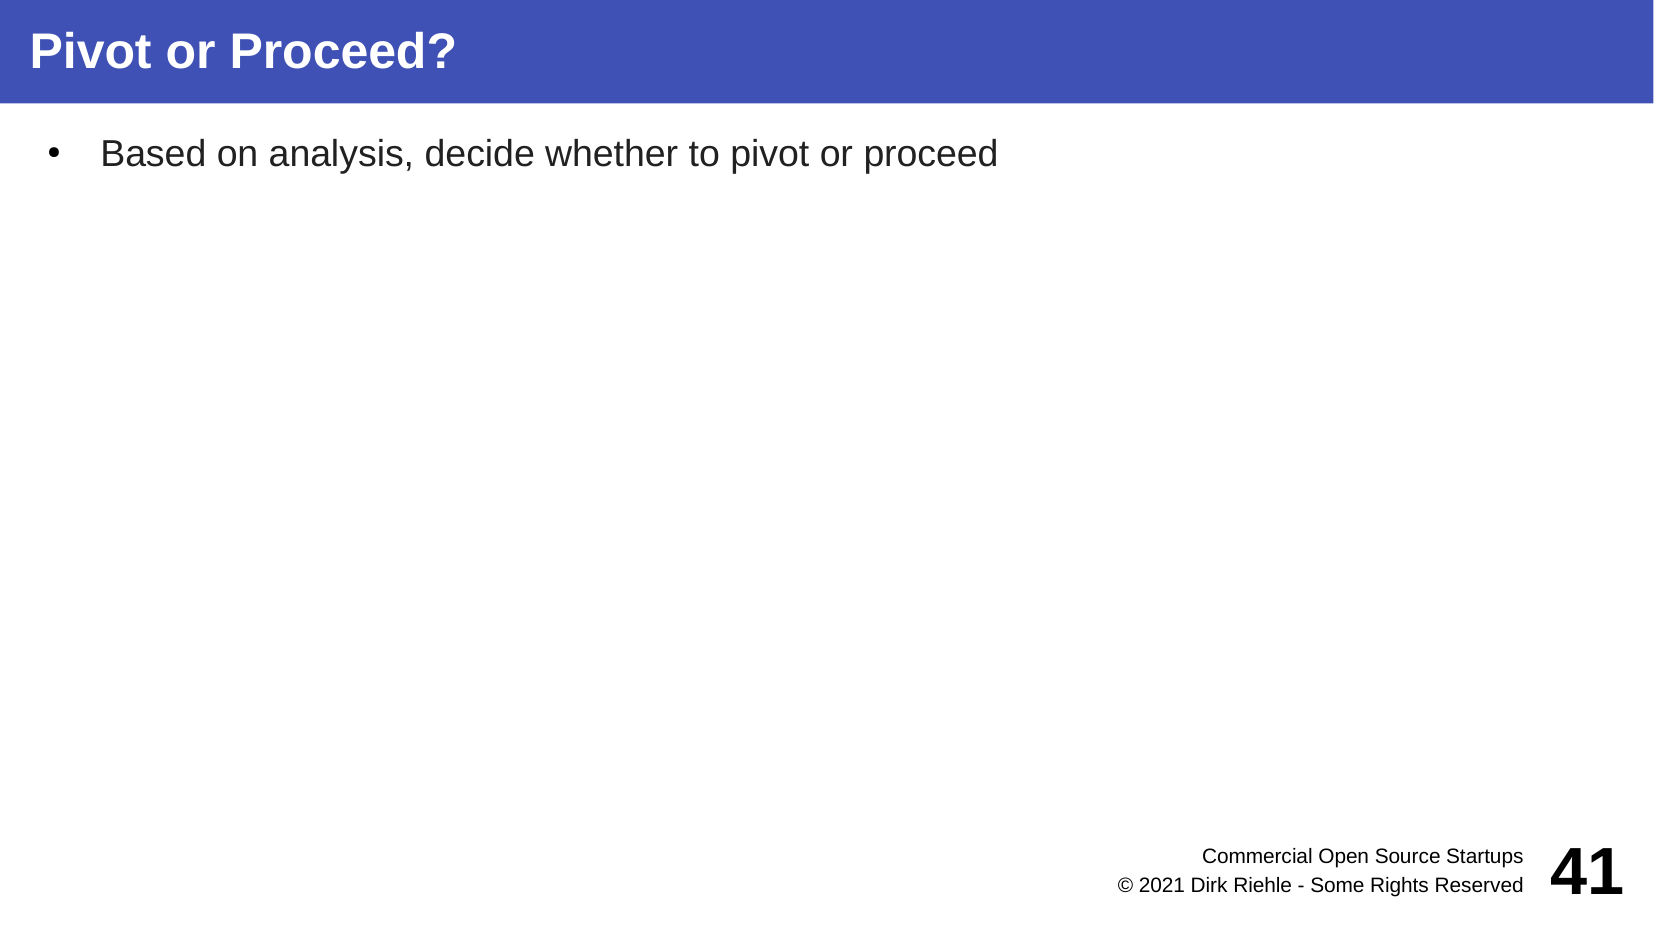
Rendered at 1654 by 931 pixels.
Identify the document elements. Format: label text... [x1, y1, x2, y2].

list Based on analysis, decide whether to pivot or proceed [29, 132, 1625, 813]
title Pivot or Proceed? [0, 0, 1654, 104]
